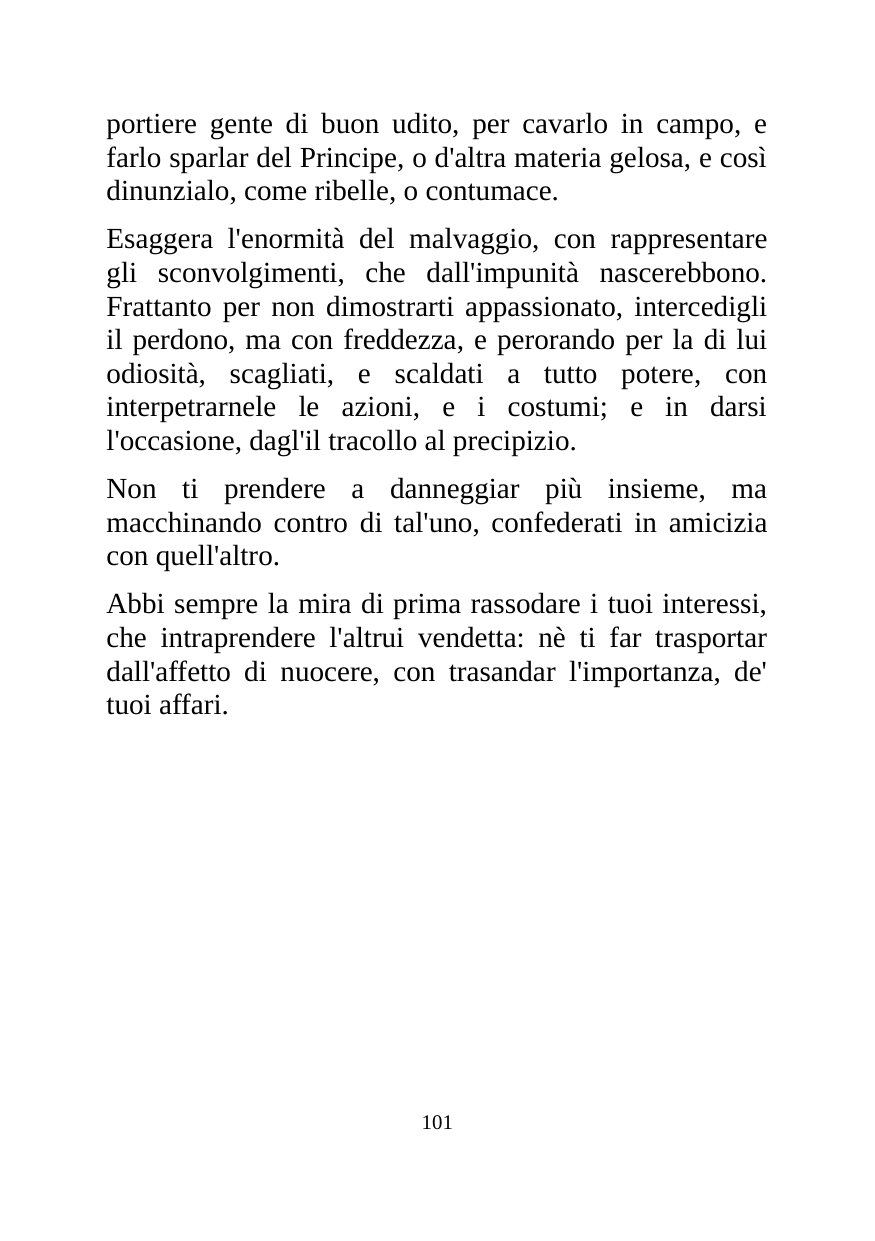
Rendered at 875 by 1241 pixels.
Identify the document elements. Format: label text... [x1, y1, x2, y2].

text Abbi sempre la mira di prima rassodare i tuoi interessi, che intraprendere l'altrui vendetta: nè ti far trasportar dall'affetto di nuocere, con trasandar l'importanza, de' tuoi affari. [106, 587, 768, 721]
text Non ti prendere a danneggiar più insieme, ma macchinando contro di tal'uno, confederati in amicizia con quell'altro. [106, 471, 768, 572]
text Esaggera l'enormità del malvaggio, con rappresentare gli sconvolgimenti, che dall'impunità nascerebbono. Frattanto per non dimostrarti appassionato, intercedigli il perdono, ma con freddezza, e perorando per la di lui odiosità, scagliati, e scaldati a tutto potere, con interpetrarnele le azioni, e i costumi; e in darsi l'occasione, dagl'il tracollo al precipizio. [106, 222, 768, 456]
text portiere gente di buon udito, per cavarlo in campo, e farlo sparlar del Principe, o d'altra materia gelosa, e così dinunzialo, come ribelle, o contumace. [106, 106, 768, 207]
